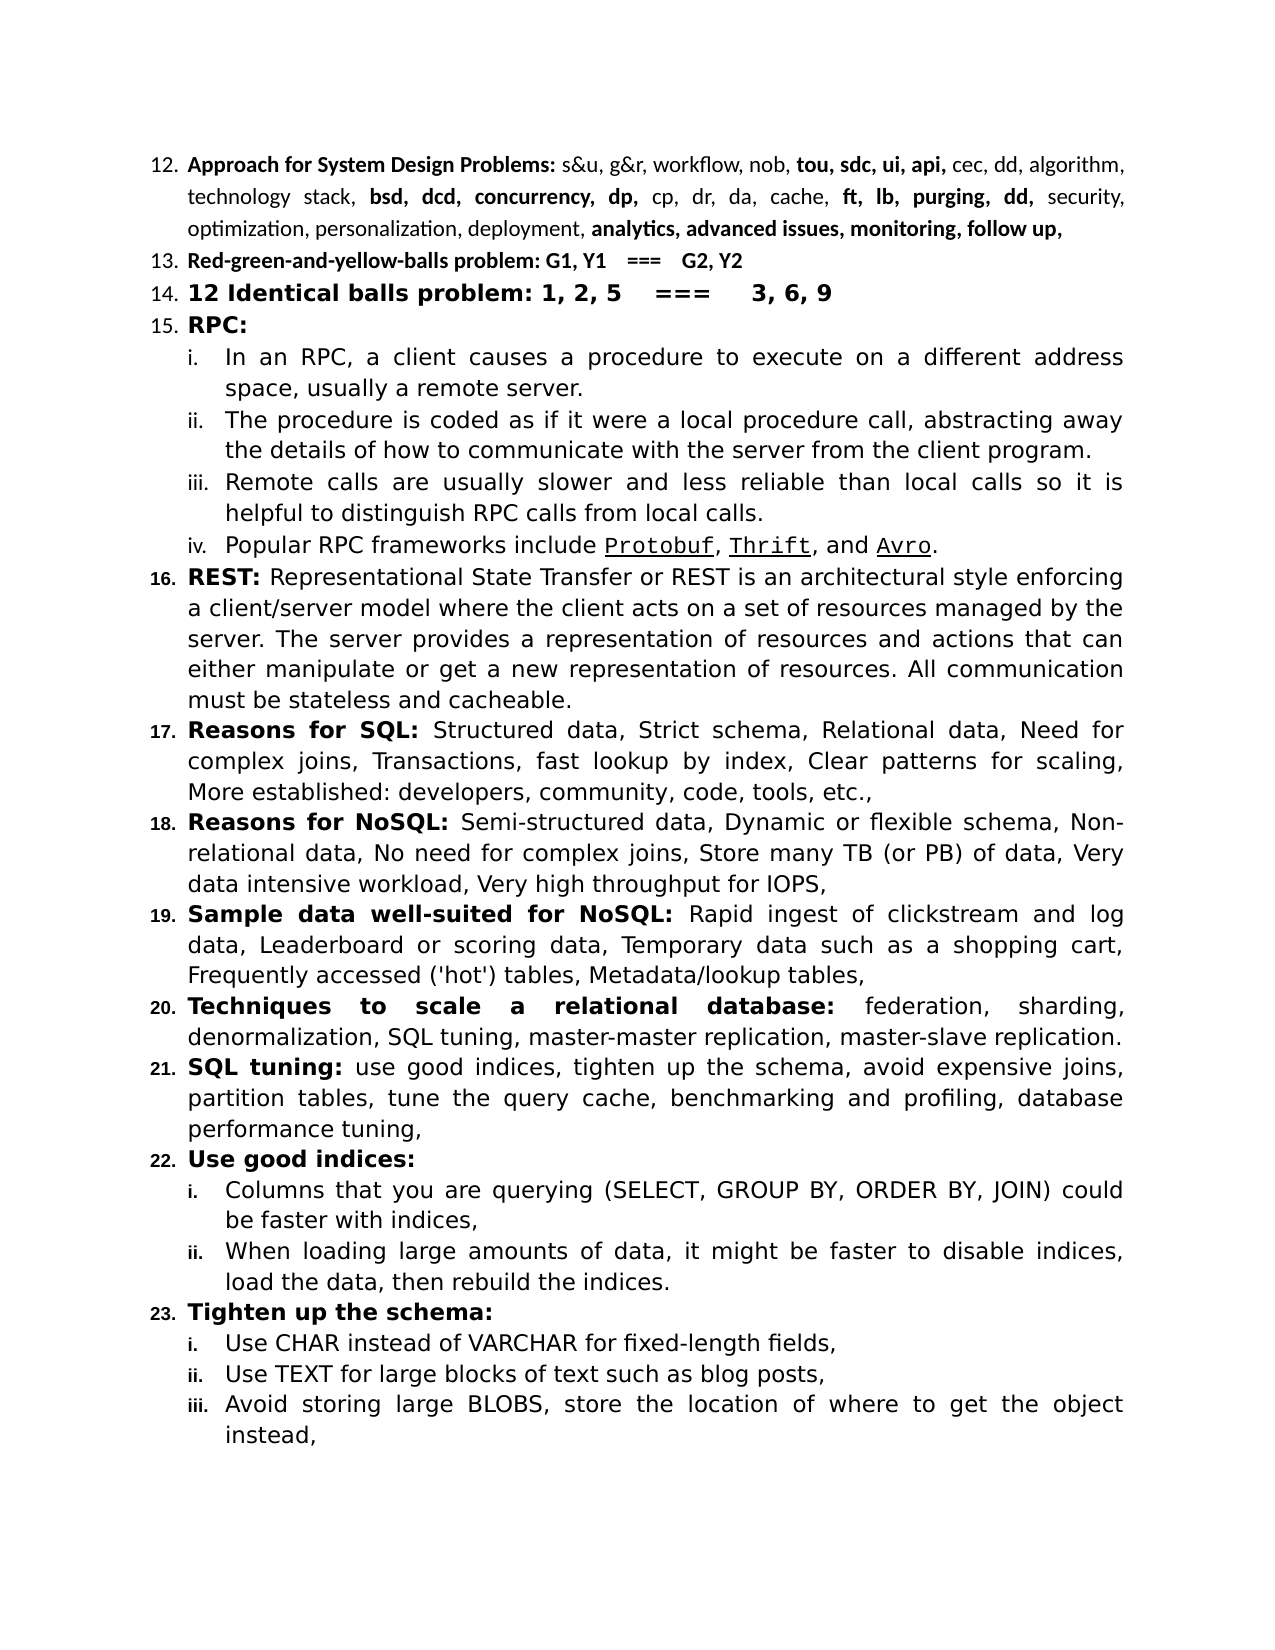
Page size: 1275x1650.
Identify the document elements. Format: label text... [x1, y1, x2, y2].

list The procedure is coded as if it were a local procedure call, abstracting away the details of how to communicate with the server from the client program. [187, 406, 1125, 464]
list Reasons for SQL: Structured data, Strict schema, Relational data, Need for complex joins, Transactions, fast lookup by index, Clear patterns for scaling, More established: developers, community, code, tools, etc., [150, 718, 1125, 806]
list Columns that you are querying (SELECT, GROUP BY, ORDER BY, JOIN) could be faster with indices, [187, 1177, 1125, 1234]
list RPC: [150, 311, 1125, 339]
list When loading large amounts of data, it might be faster to disable indices, load the data, then rebuild the indices. [187, 1238, 1125, 1296]
list Reasons for NoSQL: Semi-structured data, Dynamic or flexible schema, Non-relational data, No need for complex joins, Store many TB (or PB) of data, Very data intensive workload, Very high throughput for IOPS, [150, 809, 1125, 897]
list SQL tuning: use good indices, tighten up the schema, avoid expensive joins, partition tables, tune the query cache, benchmarking and profiling, database performance tuning, [150, 1054, 1125, 1142]
list Use TEXT for large blocks of text such as blog posts, [187, 1361, 1125, 1387]
list Popular RPC frameworks include Protobuf, Thrift, and Avro. [187, 531, 1125, 560]
list Use CHAR instead of VARCHAR for fixed-length fields, [187, 1330, 1125, 1357]
list Tighten up the schema: [150, 1299, 1125, 1326]
list Approach for System Design Problems: s&u, g&r, workflow, nob, tou, sdc, ui, api, cec, dd, algorithm, technology stack, bsd, dcd, concurrency, dp, cp, dr, da, cache, ft, lb, purging, dd, security, optimization, personalization, deployment, analytics, advanced issues, monitoring, follow up, [150, 150, 1125, 242]
list Remote calls are usually slower and less reliable than local calls so it is helpful to distinguish RPC calls from local calls. [187, 468, 1125, 527]
list Red-green-and-yellow-balls problem: G1, Y1 === G2, Y2 [150, 247, 1125, 274]
list 12 Identical balls problem: 1, 2, 5 === 3, 6, 9 [150, 279, 1125, 307]
list Techniques to scale a relational database: federation, sharding, denormalization, SQL tuning, master-master replication, master-slave replication. [150, 993, 1125, 1051]
list Use good indices: [150, 1146, 1125, 1173]
list Avoid storing large BLOBS, store the location of where to get the object instead, [187, 1391, 1125, 1449]
list In an RPC, a client causes a procedure to execute on a different address space, usually a remote server. [187, 343, 1125, 402]
list REST: Representational State Transfer or REST is an architectural style enforcing a client/server model where the client acts on a set of resources managed by the server. The server provides a representation of resources and actions that can either manipulate or get a new representation of resources. All communication must be stateless and cacheable. [150, 564, 1125, 714]
list Sample data well-suited for NoSQL: Rapid ingest of clickstream and log data, Leaderboard or scoring data, Temporary data such as a shopping cart, Frequently accessed ('hot') tables, Metadata/lookup tables, [150, 901, 1125, 989]
